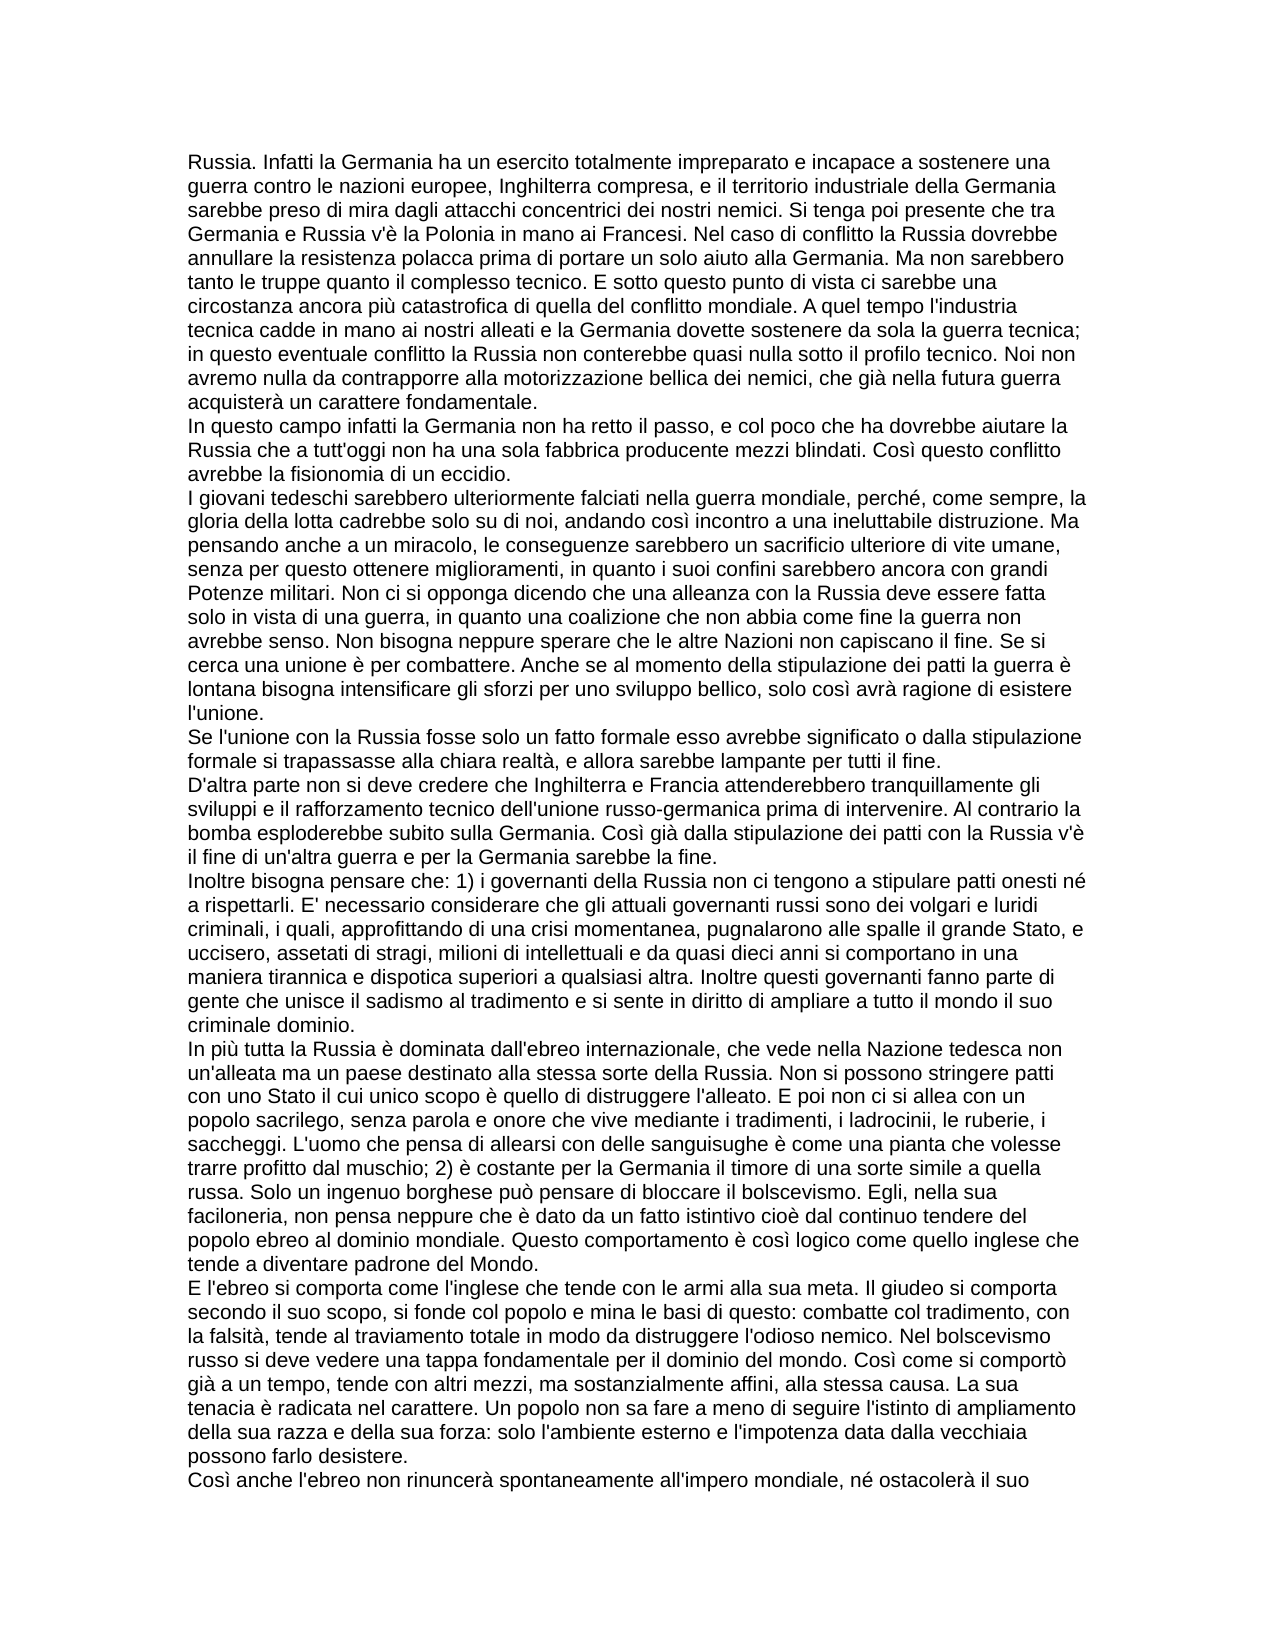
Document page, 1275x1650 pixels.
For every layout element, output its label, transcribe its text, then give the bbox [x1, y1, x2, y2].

text D'altra parte non si deve credere che Inghilterra e Francia attenderebbero tranquillamente gli sviluppi e il rafforzamento tecnico dell'unione russo-germanica prima di intervenire. Al contrario la bomba esploderebbe subito sulla Germania. Così già dalla stipulazione dei patti con la Russia v'è il fine di un'altra guerra e per la Germania sarebbe la fine. [187, 773, 1087, 869]
text Inoltre bisogna pensare che: 1) i governanti della Russia non ci tengono a stipulare patti onesti né a rispettarli. E' necessario considerare che gli attuali governanti russi sono dei volgari e luridi criminali, i quali, approfittando di una crisi momentanea, pugnalarono alle spalle il grande Stato, e uccisero, assetati di stragi, milioni di intellettuali e da quasi dieci anni si comportano in una maniera tirannica e dispotica superiori a qualsiasi altra. Inoltre questi governanti fanno parte di gente che unisce il sadismo al tradimento e si sente in diritto di ampliare a tutto il mondo il suo criminale dominio. [187, 869, 1087, 1036]
text I giovani tedeschi sarebbero ulteriormente falciati nella guerra mondiale, perché, come sempre, la gloria della lotta cadrebbe solo su di noi, andando così incontro a una ineluttabile distruzione. Ma pensando anche a un miracolo, le conseguenze sarebbero un sacrificio ulteriore di vite umane, senza per questo ottenere miglioramenti, in quanto i suoi confini sarebbero ancora con grandi Potenze militari. Non ci si opponga dicendo che una alleanza con la Russia deve essere fatta solo in vista di una guerra, in quanto una coalizione che non abbia come fine la guerra non avrebbe senso. Non bisogna neppure sperare che le altre Nazioni non capiscano il fine. Se si cerca una unione è per combattere. Anche se al momento della stipulazione dei patti la guerra è lontana bisogna intensificare gli sforzi per uno sviluppo bellico, solo così avrà ragione di esistere l'unione. [187, 485, 1087, 725]
text E l'ebreo si comporta come l'inglese che tende con le armi alla sua meta. Il giudeo si comporta secondo il suo scopo, si fonde col popolo e mina le basi di questo: combatte col tradimento, con la falsità, tende al traviamento totale in modo da distruggere l'odioso nemico. Nel bolscevismo russo si deve vedere una tappa fondamentale per il dominio del mondo. Così come si comportò già a un tempo, tende con altri mezzi, ma sostanzialmente affini, alla stessa causa. La sua tenacia è radicata nel carattere. Un popolo non sa fare a meno di seguire l'istinto di ampliamento della sua razza e della sua forza: solo l'ambiente esterno e l'impotenza data dalla vecchiaia possono farlo desistere. [187, 1276, 1087, 1468]
text In più tutta la Russia è dominata dall'ebreo internazionale, che vede nella Nazione tedesca non un'alleata ma un paese destinato alla stessa sorte della Russia. Non si possono stringere patti con uno Stato il cui unico scopo è quello di distruggere l'alleato. E poi non ci si allea con un popolo sacrilego, senza parola e onore che vive mediante i tradimenti, i ladrocinii, le ruberie, i saccheggi. L'uomo che pensa di allearsi con delle sanguisughe è come una pianta che volesse trarre profitto dal muschio; 2) è costante per la Germania il timore di una sorte simile a quella russa. Solo un ingenuo borghese può pensare di bloccare il bolscevismo. Egli, nella sua faciloneria, non pensa neppure che è dato da un fatto istintivo cioè dal continuo tendere del popolo ebreo al dominio mondiale. Questo comportamento è così logico come quello inglese che tende a diventare padrone del Mondo. [187, 1036, 1087, 1276]
text In questo campo infatti la Germania non ha retto il passo, e col poco che ha dovrebbe aiutare la Russia che a tutt'oggi non ha una sola fabbrica producente mezzi blindati. Così questo conflitto avrebbe la fisionomia di un eccidio. [187, 413, 1087, 485]
text Così anche l'ebreo non rinuncerà spontaneamente all'impero mondiale, né ostacolerà il suo [187, 1468, 1087, 1492]
text Russia. Infatti la Germania ha un esercito totalmente impreparato e incapace a sostenere una guerra contro le nazioni europee, Inghilterra compresa, e il territorio industriale della Germania sarebbe preso di mira dagli attacchi concentrici dei nostri nemici. Si tenga poi presente che tra Germania e Russia v'è la Polonia in mano ai Francesi. Nel caso di conflitto la Russia dovrebbe annullare la resistenza polacca prima di portare un solo aiuto alla Germania. Ma non sarebbero tanto le truppe quanto il complesso tecnico. E sotto questo punto di vista ci sarebbe una circostanza ancora più catastrofica di quella del conflitto mondiale. A quel tempo l'industria tecnica cadde in mano ai nostri alleati e la Germania dovette sostenere da sola la guerra tecnica; in questo eventuale conflitto la Russia non conterebbe quasi nulla sotto il profilo tecnico. Noi non avremo nulla da contrapporre alla motorizzazione bellica dei nemici, che già nella futura guerra acquisterà un carattere fondamentale. [187, 150, 1087, 413]
text Se l'unione con la Russia fosse solo un fatto formale esso avrebbe significato o dalla stipulazione formale si trapassasse alla chiara realtà, e allora sarebbe lampante per tutti il fine. [187, 725, 1087, 773]
